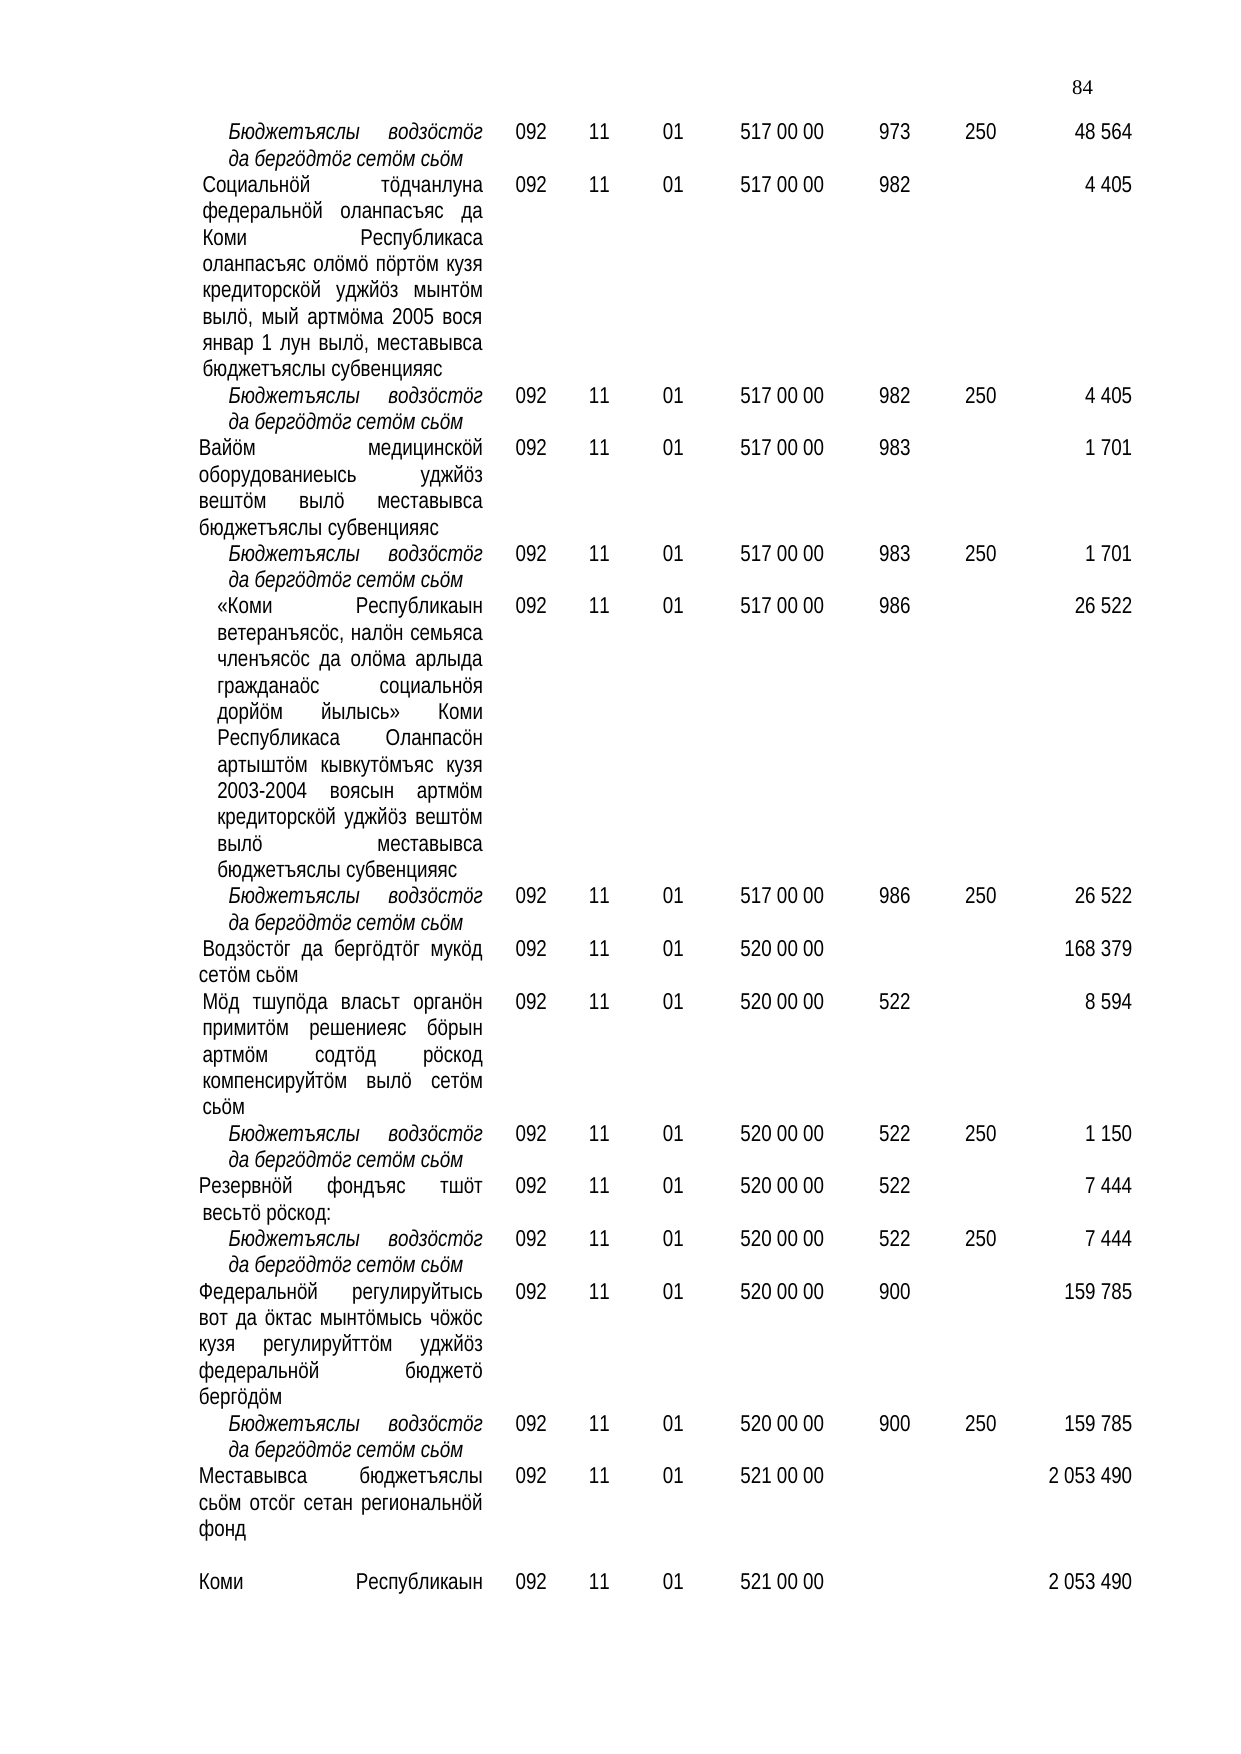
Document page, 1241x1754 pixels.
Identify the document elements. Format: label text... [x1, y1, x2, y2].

table_cell 092 [494, 1462, 568, 1568]
table_cell [1143, 1462, 1240, 1568]
table_cell [941, 1278, 1021, 1409]
table_cell 11 [568, 540, 631, 592]
table_cell 11 [568, 1225, 631, 1278]
table_cell 01 [631, 382, 716, 434]
table_cell [941, 1462, 1021, 1568]
table_cell 092 [494, 382, 568, 434]
table_cell 11 [568, 118, 631, 171]
table_cell 26 522 [1021, 883, 1143, 935]
table_cell [1143, 1410, 1240, 1462]
table_cell 522 [849, 1172, 941, 1225]
table_cell 01 [631, 1462, 716, 1568]
table_cell Федеральнöй регулируйтысь вот да öктас мынтöмысь чöжöс кузя регулируйттöм уджйöз федеральнöй бюджетö бергöдöм [188, 1278, 494, 1409]
table_cell Бюджетъяслы водзöстöг да бергöдтöг сетöм сьöм [188, 883, 494, 935]
table_cell [941, 988, 1021, 1119]
table_cell Коми Республикаын [188, 1568, 494, 1594]
table_cell 7 444 [1021, 1172, 1143, 1225]
table_cell 01 [631, 434, 716, 540]
table_cell [941, 434, 1021, 540]
table_cell 520 00 00 [716, 935, 848, 988]
table_cell 1 150 [1021, 1120, 1143, 1172]
table_cell 517 00 00 [716, 593, 848, 882]
table_cell 11 [568, 883, 631, 935]
table_cell 517 00 00 [716, 540, 848, 592]
table_cell 11 [568, 1410, 631, 1462]
table_cell 11 [568, 1120, 631, 1172]
table_cell 11 [568, 1462, 631, 1568]
table_cell 01 [631, 988, 716, 1119]
table_cell 11 [568, 935, 631, 988]
table_cell 521 00 00 [716, 1568, 848, 1594]
table_cell [1143, 434, 1240, 540]
table_cell 01 [631, 935, 716, 988]
table_cell 250 [941, 1225, 1021, 1278]
table_cell Меставывса бюджетъяслы сьöм отсöг сетан региональнöй фонд [188, 1462, 494, 1568]
table_cell [1143, 593, 1240, 882]
table_cell 250 [941, 118, 1021, 171]
table_cell 983 [849, 434, 941, 540]
table_cell [849, 1568, 941, 1594]
table_cell 517 00 00 [716, 171, 848, 382]
table_cell 517 00 00 [716, 434, 848, 540]
table_cell 01 [631, 1568, 716, 1594]
table_cell 11 [568, 1568, 631, 1594]
table_cell 092 [494, 883, 568, 935]
table_cell 01 [631, 118, 716, 171]
table_cell 982 [849, 382, 941, 434]
table_cell [941, 593, 1021, 882]
table_cell [941, 1568, 1021, 1594]
table_cell 517 00 00 [716, 883, 848, 935]
table_cell 01 [631, 1225, 716, 1278]
table_cell 159 785 [1021, 1278, 1143, 1409]
table_cell 1 701 [1021, 540, 1143, 592]
table_cell 092 [494, 171, 568, 382]
table_cell Бюджетъяслы водзöстöг да бергöдтöг сетöм сьöм [188, 382, 494, 434]
table_cell 250 [941, 883, 1021, 935]
table_cell 4 405 [1021, 171, 1143, 382]
table_cell 522 [849, 1120, 941, 1172]
table_cell [941, 171, 1021, 382]
table_cell 8 594 [1021, 988, 1143, 1119]
table_cell 986 [849, 593, 941, 882]
table_cell 01 [631, 593, 716, 882]
table_cell 11 [568, 434, 631, 540]
table_cell Социальнöй тöдчанлуна федеральнöй оланпасъяс да Коми Республикаса оланпасъяс олöмö пöртöм кузя кредиторскöй уджйöз мынтöм вылö, мый артмöма 2005 вося январ 1 лун вылö, меставывса бюджетъяслы субвенцияяс [188, 171, 494, 382]
table_cell 01 [631, 540, 716, 592]
table_cell 522 [849, 988, 941, 1119]
table_cell 520 00 00 [716, 988, 848, 1119]
table_cell Бюджетъяслы водзöстöг да бергöдтöг сетöм сьöм [188, 1410, 494, 1462]
table_cell [1143, 540, 1240, 592]
table_cell 7 444 [1021, 1225, 1143, 1278]
table_cell 11 [568, 1172, 631, 1225]
table_cell 1 701 [1021, 434, 1143, 540]
table_cell 521 00 00 [716, 1462, 848, 1568]
table_cell [1143, 1172, 1240, 1225]
table_cell 517 00 00 [716, 382, 848, 434]
table_cell Бюджетъяслы водзöстöг да бергöдтöг сетöм сьöм [188, 1225, 494, 1278]
table_cell 973 [849, 118, 941, 171]
table_cell 250 [941, 382, 1021, 434]
table_cell 11 [568, 171, 631, 382]
table_cell 520 00 00 [716, 1278, 848, 1409]
table_cell [941, 935, 1021, 988]
table_cell 250 [941, 540, 1021, 592]
table_cell 092 [494, 1172, 568, 1225]
table_cell 092 [494, 1568, 568, 1594]
table_cell 092 [494, 118, 568, 171]
table_cell [1143, 1120, 1240, 1172]
table_cell 092 [494, 593, 568, 882]
table_cell 11 [568, 1278, 631, 1409]
table_cell Вайöм медицинскöй оборудованиеысь уджйöз вештöм вылö меставывса бюджетъяслы субвенцияяс [188, 434, 494, 540]
table_cell [1143, 118, 1240, 171]
table_cell 26 522 [1021, 593, 1143, 882]
table_cell 520 00 00 [716, 1172, 848, 1225]
table_cell 092 [494, 540, 568, 592]
table_cell [1143, 171, 1240, 382]
table_cell 11 [568, 382, 631, 434]
table_cell 168 379 [1021, 935, 1143, 988]
table_cell Резервнöй фондъяс тшöт весьтö рöскод: [188, 1172, 494, 1225]
table_cell 01 [631, 1410, 716, 1462]
table_cell 982 [849, 171, 941, 382]
table_cell Водзöстöг да бергöдтöг мукöд сетöм сьöм [188, 935, 494, 988]
table_cell 520 00 00 [716, 1120, 848, 1172]
table_cell 092 [494, 1120, 568, 1172]
table_cell 092 [494, 434, 568, 540]
table_cell 01 [631, 883, 716, 935]
table_cell 2 053 490 [1021, 1462, 1143, 1568]
table_cell 520 00 00 [716, 1410, 848, 1462]
table_cell [1143, 1225, 1240, 1278]
table_cell Бюджетъяслы водзöстöг да бергöдтöг сетöм сьöм [188, 540, 494, 592]
table_cell 48 564 [1021, 118, 1143, 171]
table_cell 092 [494, 1278, 568, 1409]
table_cell 11 [568, 988, 631, 1119]
table_cell 517 00 00 [716, 118, 848, 171]
table_cell Бюджетъяслы водзöстöг да бергöдтöг сетöм сьöм [188, 1120, 494, 1172]
table_cell [1143, 1278, 1240, 1409]
table_cell Мöд тшупöда власьт органöн примитöм решениеяс бöрын артмöм содтöд рöскод компенсируйтöм вылö сетöм сьöм [188, 988, 494, 1119]
table_cell 4 405 [1021, 382, 1143, 434]
table_cell 11 [568, 593, 631, 882]
table_cell 092 [494, 935, 568, 988]
table_cell 522 [849, 1225, 941, 1278]
table_cell 250 [941, 1410, 1021, 1462]
table_cell 092 [494, 1410, 568, 1462]
table_cell 01 [631, 1278, 716, 1409]
table_cell 983 [849, 540, 941, 592]
table_cell 01 [631, 171, 716, 382]
table_cell [1143, 935, 1240, 988]
table_cell [1143, 883, 1240, 935]
table_cell 250 [941, 1120, 1021, 1172]
table_cell «Коми Республикаын ветеранъясöс, налöн семьяса членъясöс да олöма арлыда гражданаöс социальнöя дорйöм йылысь» Коми Республикаса Оланпасöн артыштöм кывкутöмъяс кузя 2003-2004 воясын артмöм кредиторскöй уджйöз вештöм вылö меставывса бюджетъяслы субвенцияяс [188, 593, 494, 882]
table_cell 01 [631, 1120, 716, 1172]
table_cell 900 [849, 1278, 941, 1409]
table_cell [941, 1172, 1021, 1225]
table_cell [849, 935, 941, 988]
table_cell 520 00 00 [716, 1225, 848, 1278]
table_cell 900 [849, 1410, 941, 1462]
table_cell [1143, 1568, 1240, 1594]
table_cell 092 [494, 1225, 568, 1278]
table_cell [1143, 988, 1240, 1119]
table_cell 159 785 [1021, 1410, 1143, 1462]
table_cell 01 [631, 1172, 716, 1225]
table_cell 2 053 490 [1021, 1568, 1143, 1594]
table_cell [1143, 382, 1240, 434]
table_cell Бюджетъяслы водзöстöг да бергöдтöг сетöм сьöм [188, 118, 494, 171]
table_cell [849, 1462, 941, 1568]
table_cell 092 [494, 988, 568, 1119]
table_cell 986 [849, 883, 941, 935]
